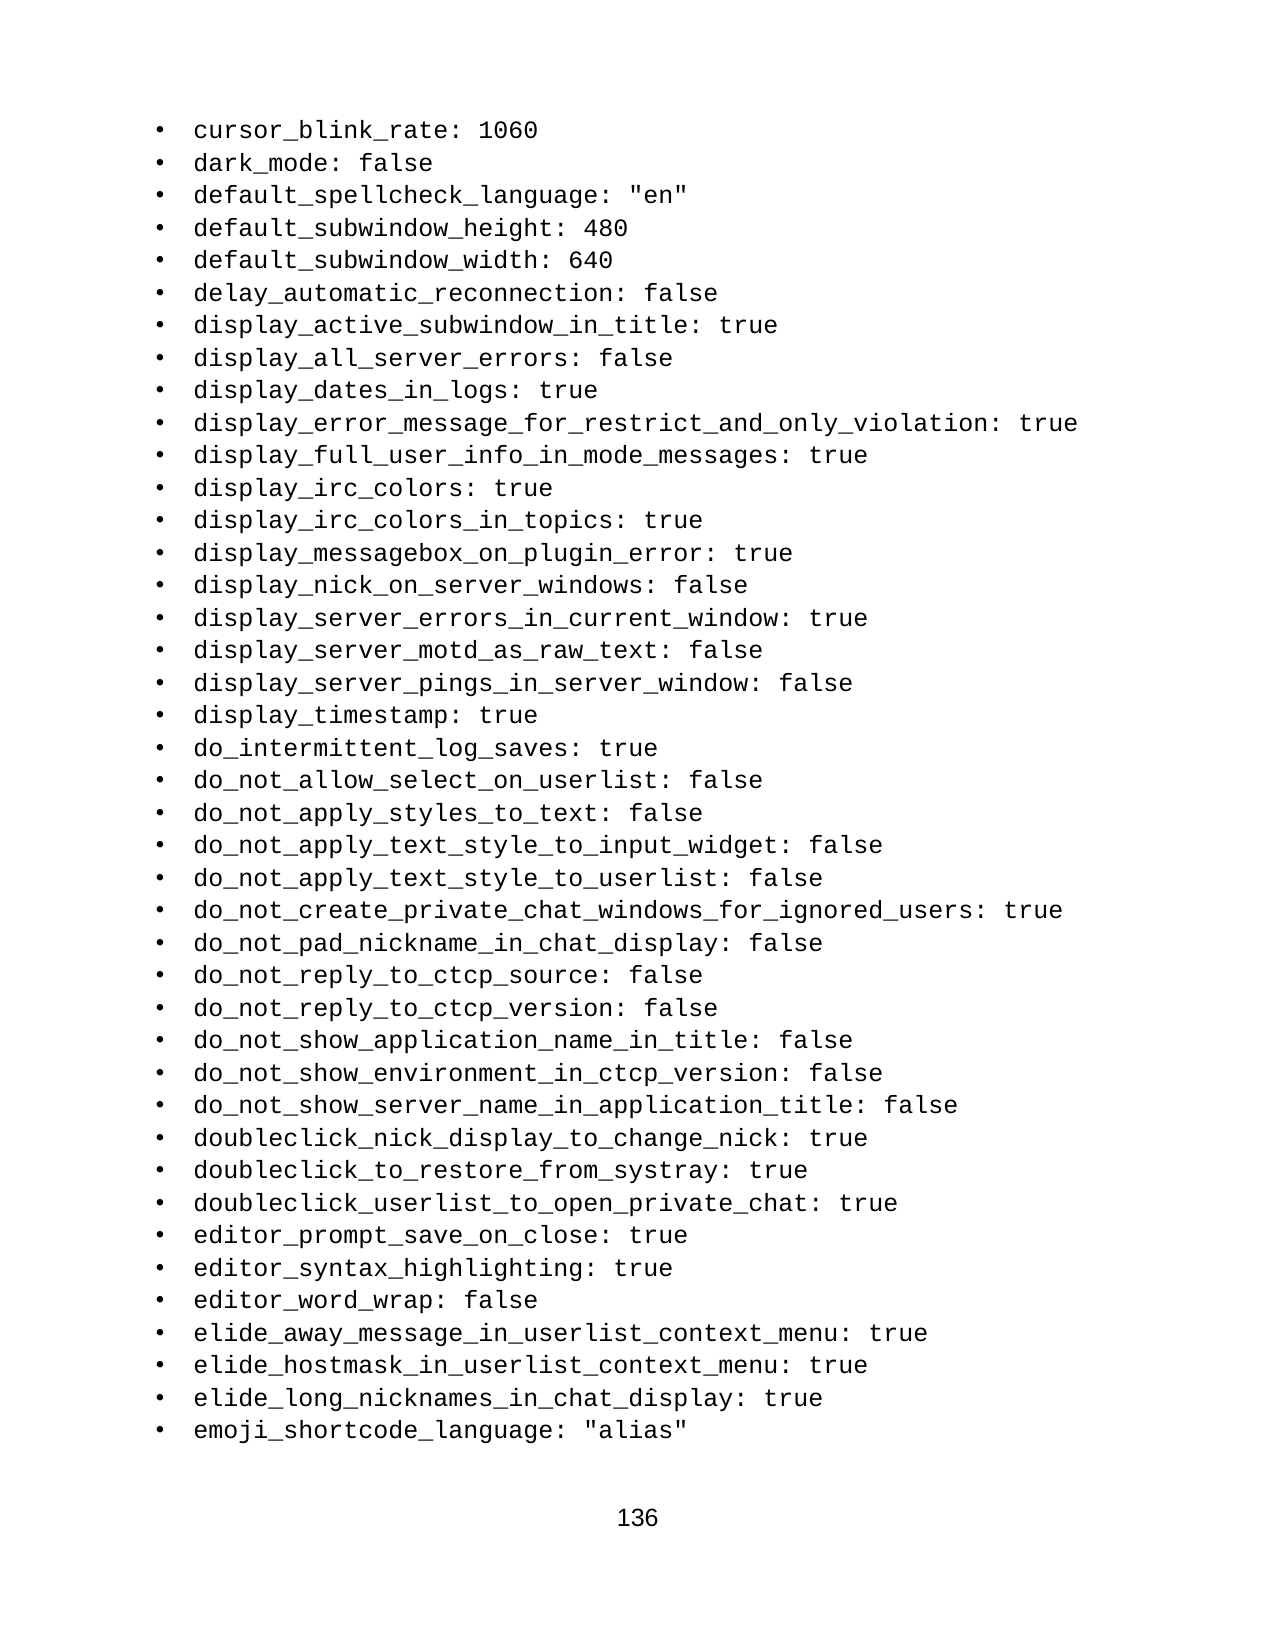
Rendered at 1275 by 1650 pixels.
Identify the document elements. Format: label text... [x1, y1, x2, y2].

list elide_hostmask_in_userlist_context_menu: true [156, 1353, 1157, 1381]
list do_not_apply_text_style_to_userlist: false [156, 866, 1157, 894]
list default_subwindow_height: 480 [156, 216, 1157, 244]
list do_not_show_application_name_in_title: false [156, 1028, 1157, 1056]
list display_active_subwindow_in_title: true [156, 313, 1157, 341]
list do_intermittent_log_saves: true [156, 736, 1157, 764]
list display_irc_colors: true [156, 476, 1157, 504]
list doubleclick_nick_display_to_change_nick: true [156, 1126, 1157, 1154]
list elide_long_nicknames_in_chat_display: true [156, 1386, 1157, 1414]
list display_error_message_for_restrict_and_only_violation: true [156, 411, 1157, 439]
list editor_syntax_highlighting: true [156, 1256, 1157, 1284]
list do_not_apply_text_style_to_input_widget: false [156, 833, 1157, 861]
list do_not_apply_styles_to_text: false [156, 801, 1157, 829]
list do_not_allow_select_on_userlist: false [156, 768, 1157, 796]
list do_not_pad_nickname_in_chat_display: false [156, 931, 1157, 959]
list do_not_reply_to_ctcp_version: false [156, 996, 1157, 1024]
list cursor_blink_rate: 1060 [156, 118, 1157, 146]
list display_nick_on_server_windows: false [156, 573, 1157, 601]
list display_irc_colors_in_topics: true [156, 508, 1157, 536]
list display_messagebox_on_plugin_error: true [156, 541, 1157, 569]
list doubleclick_userlist_to_open_private_chat: true [156, 1191, 1157, 1219]
list editor_word_wrap: false [156, 1288, 1157, 1316]
list default_subwindow_width: 640 [156, 248, 1157, 276]
list elide_away_message_in_userlist_context_menu: true [156, 1321, 1157, 1349]
list do_not_show_environment_in_ctcp_version: false [156, 1061, 1157, 1089]
list do_not_show_server_name_in_application_title: false [156, 1093, 1157, 1121]
list doubleclick_to_restore_from_systray: true [156, 1158, 1157, 1186]
list display_server_motd_as_raw_text: false [156, 638, 1157, 666]
list display_all_server_errors: false [156, 346, 1157, 374]
list do_not_reply_to_ctcp_source: false [156, 963, 1157, 991]
list default_spellcheck_language: "en" [156, 183, 1157, 211]
list do_not_create_private_chat_windows_for_ignored_users: true [156, 898, 1157, 926]
list display_server_pings_in_server_window: false [156, 671, 1157, 699]
list display_timestamp: true [156, 703, 1157, 731]
list display_full_user_info_in_mode_messages: true [156, 443, 1157, 471]
list editor_prompt_save_on_close: true [156, 1223, 1157, 1251]
list emoji_shortcode_language: "alias" [156, 1418, 1157, 1446]
list display_server_errors_in_current_window: true [156, 606, 1157, 634]
list display_dates_in_logs: true [156, 378, 1157, 406]
list dark_mode: false [156, 151, 1157, 179]
list delay_automatic_reconnection: false [156, 281, 1157, 309]
